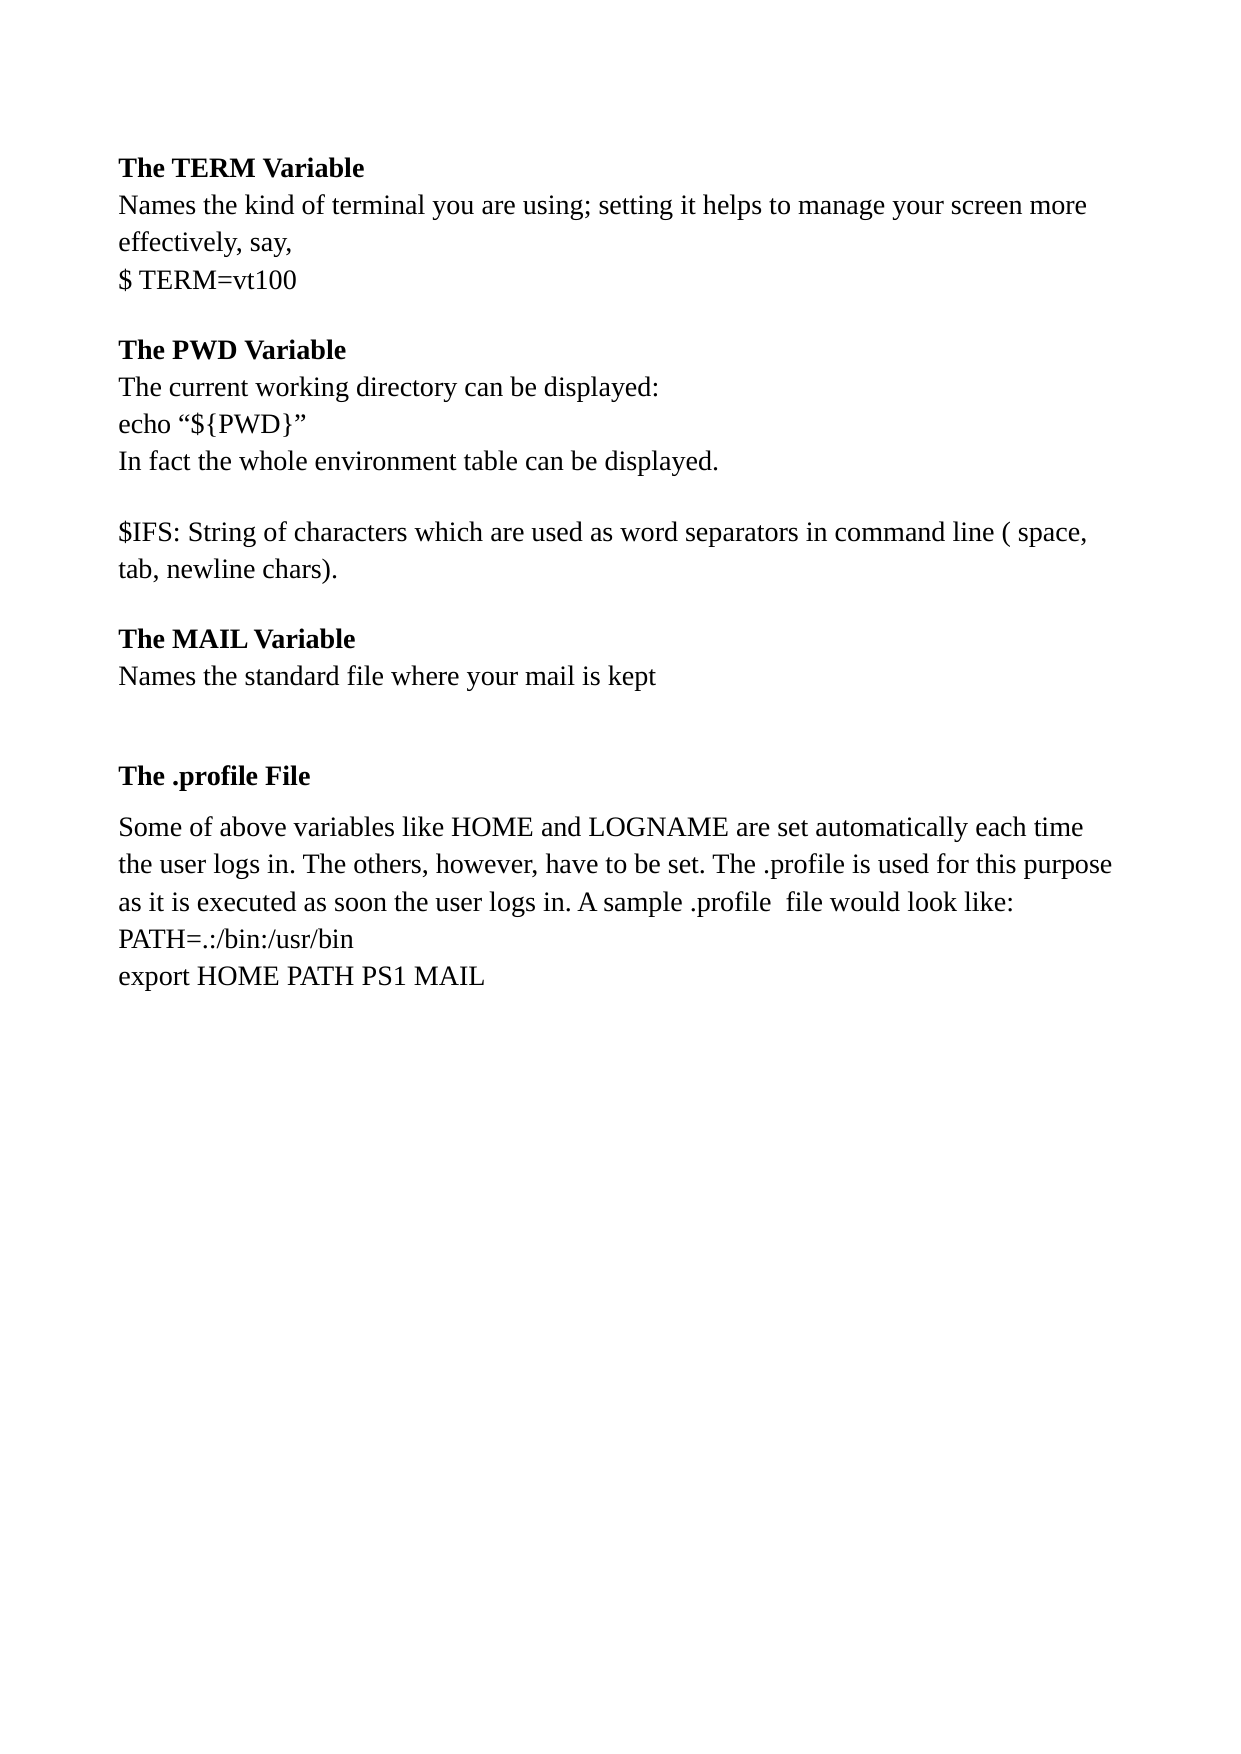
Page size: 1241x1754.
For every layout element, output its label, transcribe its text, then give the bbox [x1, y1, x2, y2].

text echo “${PWD}” [118, 407, 1122, 440]
text The TERM Variable [118, 151, 1122, 183]
text Names the standard file where your mail is kept [118, 659, 1122, 692]
text PATH=.:/bin:/usr/bin [118, 922, 1122, 954]
text In fact the whole environment table can be displayed. [118, 444, 1122, 477]
text $ TERM=vt100 [118, 263, 1122, 295]
text The .profile File [118, 759, 1122, 791]
text The current working directory can be displayed: [118, 370, 1122, 402]
text $IFS: String of characters which are used as word separators in command line ( space, tab, newline chars). [118, 515, 1122, 584]
text The MAIL Variable [118, 622, 1122, 654]
text The PWD Variable [118, 333, 1122, 365]
text Some of above variables like HOME and LOGNAME are set automatically each time the user logs in. The others, however, have to be set. The .profile is used for this purpose as it is executed as soon the user logs in. A sample .profile file would look like: [118, 810, 1122, 917]
text export HOME PATH PS1 MAIL [118, 959, 1122, 992]
text Names the kind of terminal you are using; setting it helps to manage your screen more effectively, say, [118, 188, 1122, 258]
